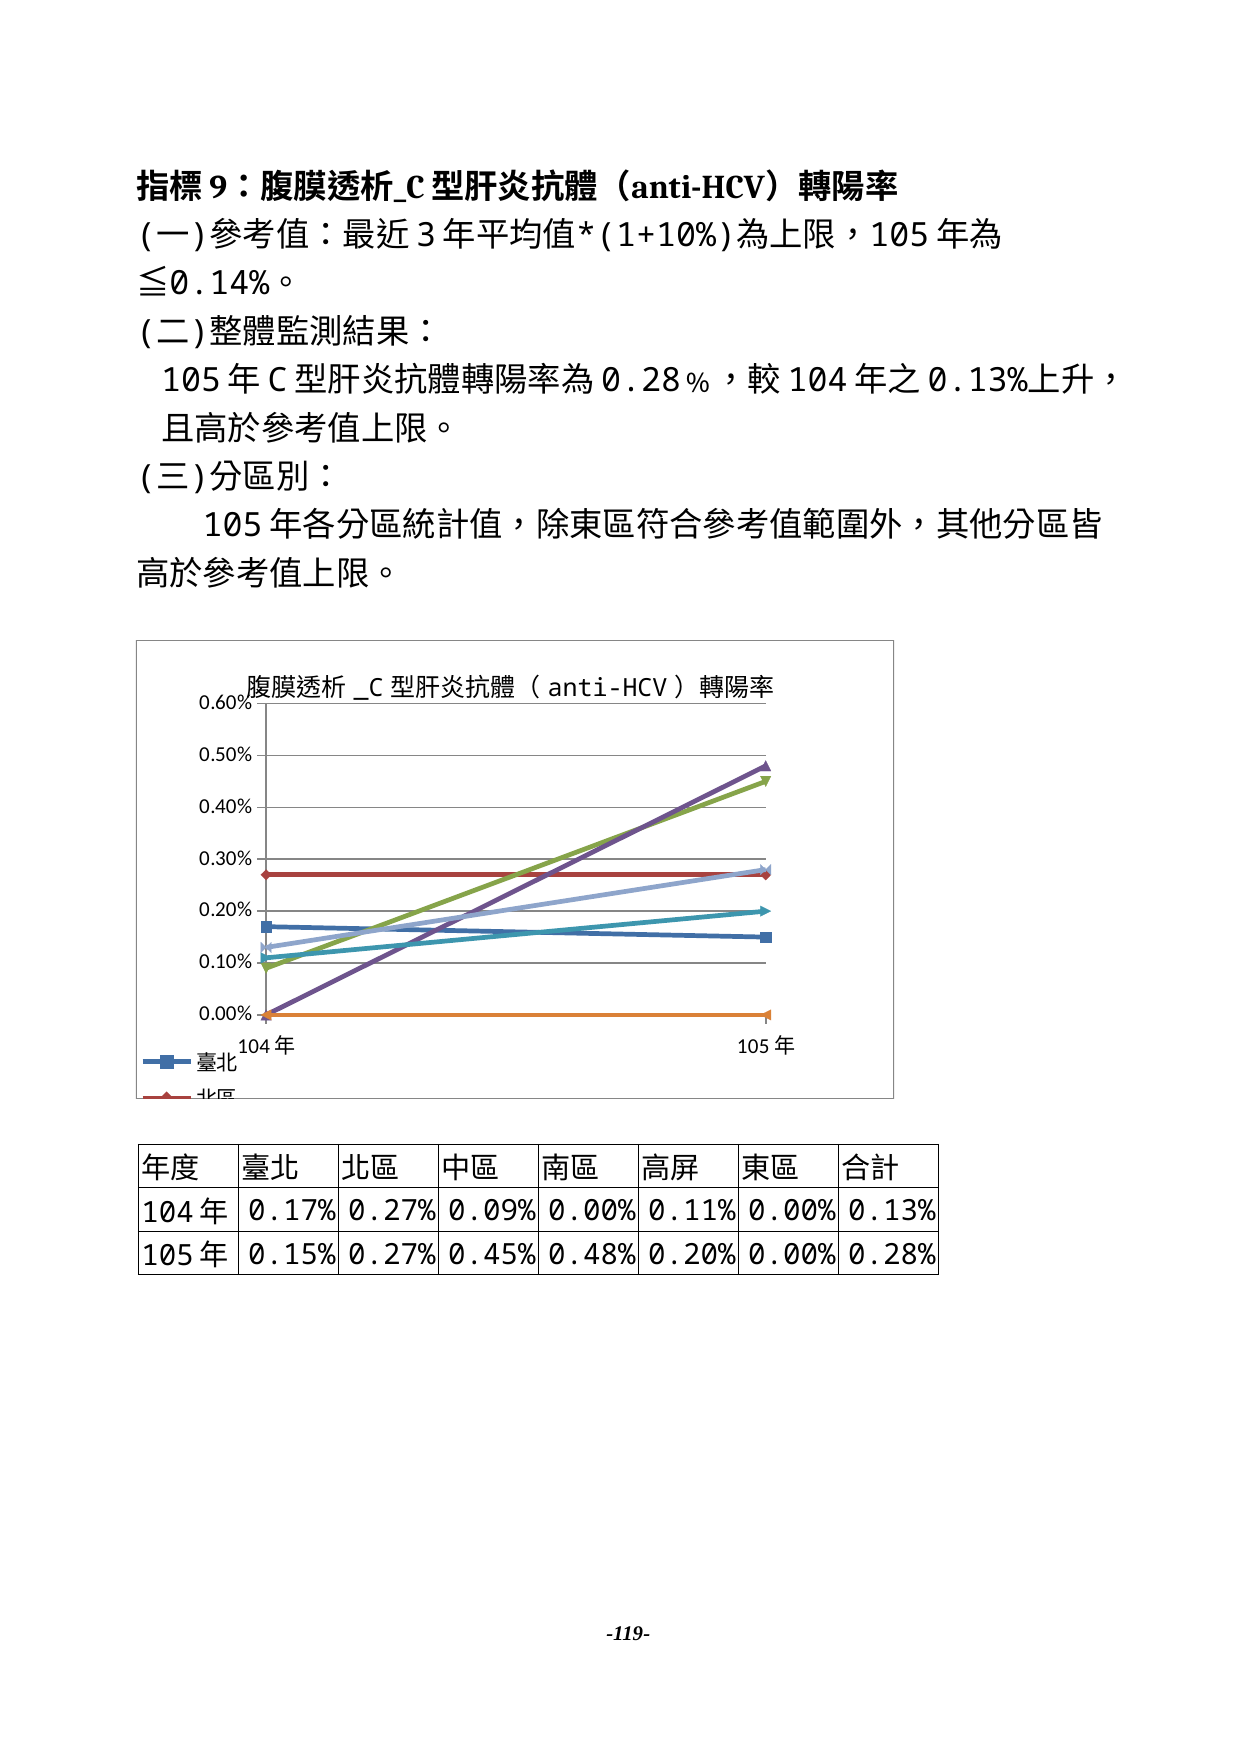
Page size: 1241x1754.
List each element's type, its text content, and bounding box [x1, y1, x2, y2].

subtitle 指標9：腹膜透析_C型肝炎抗體（anti-HCV）轉陽率 [136, 159, 1122, 208]
text (三)分區別： [136, 449, 1122, 498]
table_header 南區 [539, 1145, 638, 1187]
table_header 高屏 [639, 1145, 738, 1187]
table_cell 0.27% [339, 1232, 438, 1274]
table_cell 0.28% [839, 1232, 938, 1274]
table_cell 104年 [139, 1188, 238, 1231]
text 105年C型肝炎抗體轉陽率為0.28﹪，較104年之0.13%上升，且高於參考值上限。 [161, 353, 1122, 449]
table_header 年度 [139, 1145, 238, 1187]
table_cell 0.45% [439, 1232, 538, 1274]
table_header 中區 [439, 1145, 538, 1187]
table_cell 0.11% [639, 1188, 738, 1231]
table_cell 0.27% [339, 1188, 438, 1231]
table_cell 0.20% [639, 1232, 738, 1274]
table_header 臺北 [239, 1145, 338, 1187]
table_header 東區 [739, 1145, 838, 1187]
table_cell 0.15% [239, 1232, 338, 1274]
table_cell 0.09% [439, 1188, 538, 1231]
table_cell 0.17% [239, 1188, 338, 1231]
table_header 北區 [339, 1145, 438, 1187]
table_cell 0.00% [739, 1188, 838, 1231]
table_cell 0.00% [739, 1232, 838, 1274]
table_cell 0.48% [539, 1232, 638, 1274]
table_cell 0.00% [539, 1188, 638, 1231]
text (二)整體監測結果： [136, 304, 1122, 353]
table_header 合計 [839, 1145, 938, 1187]
text 105年各分區統計值，除東區符合參考值範圍外，其他分區皆高於參考值上限。 [136, 498, 1122, 595]
table_cell 0.13% [839, 1188, 938, 1231]
table_cell 105年 [139, 1232, 238, 1274]
text (一)參考值：最近3年平均值*(1+10%)為上限，105年為≦0.14%。 [136, 208, 1122, 304]
